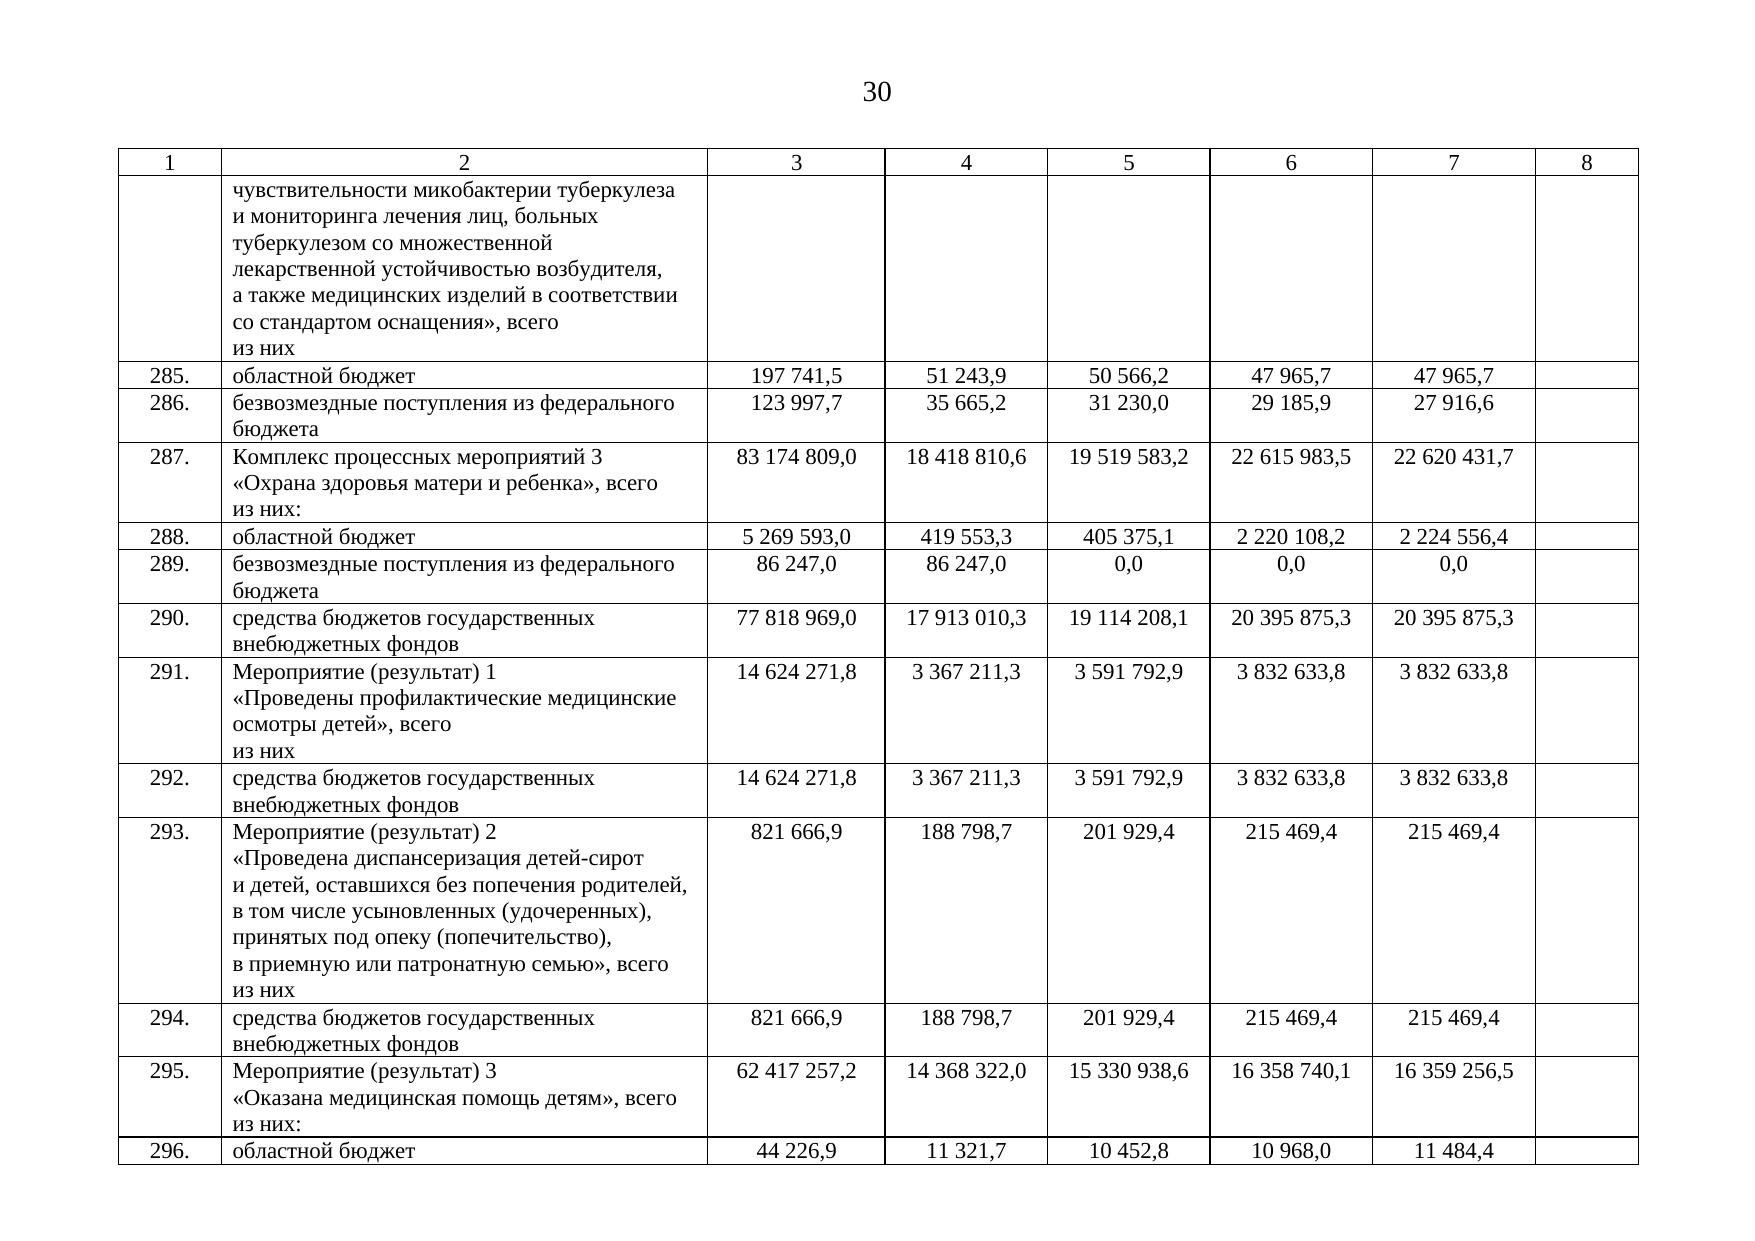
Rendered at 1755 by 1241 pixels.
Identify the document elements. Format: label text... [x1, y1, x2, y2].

table_cell 15 330 938,6 [1048, 1057, 1209, 1136]
table_cell Мероприятие (результат) 2 «Проведена диспансеризация детей-сирот и детей, оставшихся без попечения родителей, в том числе усыновленных (удочеренных), принятых под опеку (попечительство), в приемную или патронатную семью», всего из них [222, 818, 707, 1002]
table_cell [1536, 1004, 1638, 1056]
table_cell 0,0 [1048, 550, 1209, 603]
table_cell 47 965,7 [1211, 362, 1372, 388]
table_cell 14 624 271,8 [708, 658, 884, 763]
table_cell 291. [119, 658, 221, 763]
table_cell 188 798,7 [886, 818, 1047, 1002]
table_header 3 [708, 149, 884, 175]
table_cell 3 832 633,8 [1211, 658, 1372, 763]
table_cell [1373, 176, 1535, 361]
table_header 5 [1048, 149, 1209, 175]
table_cell 22 620 431,7 [1373, 443, 1535, 522]
table_cell 20 395 875,3 [1373, 604, 1535, 657]
table_cell 285. [119, 362, 221, 388]
table_cell 2 224 556,4 [1373, 523, 1535, 549]
table_cell Мероприятие (результат) 1 «Проведены профилактические медицинские осмотры детей», всего из них [222, 658, 707, 763]
table_cell 20 395 875,3 [1211, 604, 1372, 657]
table_cell Мероприятие (результат) 3 «Оказана медицинская помощь детям», всего из них: [222, 1057, 707, 1136]
table_cell средства бюджетов государственных внебюджетных фондов [222, 764, 707, 817]
table_cell 821 666,9 [708, 818, 884, 1002]
table_cell областной бюджет [222, 362, 707, 388]
table_cell 294. [119, 1004, 221, 1056]
table_cell 201 929,4 [1048, 818, 1209, 1002]
table_header 8 [1536, 149, 1638, 175]
table_cell 86 247,0 [708, 550, 884, 603]
table_cell 821 666,9 [708, 1004, 884, 1056]
table_cell 14 368 322,0 [886, 1057, 1047, 1136]
table_cell 3 832 633,8 [1373, 764, 1535, 817]
table_cell 22 615 983,5 [1211, 443, 1372, 522]
table_cell 11 484,4 [1373, 1138, 1535, 1164]
table_cell областной бюджет [222, 523, 707, 549]
table_cell 2 220 108,2 [1211, 523, 1372, 549]
table_cell 215 469,4 [1373, 1004, 1535, 1056]
table_cell 11 321,7 [886, 1138, 1047, 1164]
table_cell 188 798,7 [886, 1004, 1047, 1056]
table_cell 288. [119, 523, 221, 549]
table_cell [1536, 818, 1638, 1002]
table_cell 62 417 257,2 [708, 1057, 884, 1136]
table_cell 289. [119, 550, 221, 603]
table_cell 296. [119, 1138, 221, 1164]
table_cell 0,0 [1373, 550, 1535, 603]
table_header 1 [119, 149, 221, 175]
table_cell 27 916,6 [1373, 389, 1535, 442]
table_cell областной бюджет [222, 1138, 707, 1164]
table_cell безвозмездные поступления из федерального бюджета [222, 550, 707, 603]
table_cell 3 832 633,8 [1373, 658, 1535, 763]
table_cell 201 929,4 [1048, 1004, 1209, 1056]
table_cell 47 965,7 [1373, 362, 1535, 388]
table_cell 50 566,2 [1048, 362, 1209, 388]
table_cell 0,0 [1211, 550, 1372, 603]
table_cell 3 832 633,8 [1211, 764, 1372, 817]
table_cell 16 359 256,5 [1373, 1057, 1535, 1136]
table_cell 16 358 740,1 [1211, 1057, 1372, 1136]
table_cell 77 818 969,0 [708, 604, 884, 657]
table_cell [1536, 389, 1638, 442]
table_cell 3 591 792,9 [1048, 764, 1209, 817]
table_cell [1536, 1057, 1638, 1136]
table_cell [1536, 523, 1638, 549]
table_cell безвозмездные поступления из федерального бюджета [222, 389, 707, 442]
table_header 4 [886, 149, 1047, 175]
table_cell 3 591 792,9 [1048, 658, 1209, 763]
table_cell 29 185,9 [1211, 389, 1372, 442]
table_cell [1536, 443, 1638, 522]
table_cell 19 114 208,1 [1048, 604, 1209, 657]
table_cell [1536, 764, 1638, 817]
table_cell 19 519 583,2 [1048, 443, 1209, 522]
table_cell средства бюджетов государственных внебюджетных фондов [222, 1004, 707, 1056]
table_cell 51 243,9 [886, 362, 1047, 388]
table_cell 286. [119, 389, 221, 442]
table_cell 293. [119, 818, 221, 1002]
table_cell [1048, 176, 1209, 361]
table_cell 17 913 010,3 [886, 604, 1047, 657]
table_cell 295. [119, 1057, 221, 1136]
table_cell 123 997,7 [708, 389, 884, 442]
table_cell [1211, 176, 1372, 361]
table_cell 10 452,8 [1048, 1138, 1209, 1164]
table_cell 197 741,5 [708, 362, 884, 388]
table_cell [1536, 604, 1638, 657]
table_cell [708, 176, 884, 361]
table_cell 287. [119, 443, 221, 522]
table_cell [1536, 362, 1638, 388]
table_cell 215 469,4 [1373, 818, 1535, 1002]
table_cell [1536, 658, 1638, 763]
table_cell 292. [119, 764, 221, 817]
table_cell 86 247,0 [886, 550, 1047, 603]
table_cell чувствительности микобактерии туберкулеза и мониторинга лечения лиц, больных туберкулезом со множественной лекарственной устойчивостью возбудителя, а также медицинских изделий в соответствии со стандартом оснащения», всего из них [222, 176, 707, 361]
table_cell 215 469,4 [1211, 818, 1372, 1002]
table_cell 215 469,4 [1211, 1004, 1372, 1056]
table_cell 14 624 271,8 [708, 764, 884, 817]
table_cell [1536, 176, 1638, 361]
table_cell 3 367 211,3 [886, 658, 1047, 763]
table_cell [886, 176, 1047, 361]
table_cell [1536, 1138, 1638, 1164]
table_cell 18 418 810,6 [886, 443, 1047, 522]
table_cell 419 553,3 [886, 523, 1047, 549]
table_header 6 [1211, 149, 1372, 175]
table_cell средства бюджетов государственных внебюджетных фондов [222, 604, 707, 657]
table_cell 10 968,0 [1211, 1138, 1372, 1164]
table_cell 31 230,0 [1048, 389, 1209, 442]
table_cell 83 174 809,0 [708, 443, 884, 522]
table_cell 5 269 593,0 [708, 523, 884, 549]
table_cell Комплекс процессных мероприятий 3 «Охрана здоровья матери и ребенка», всего из них: [222, 443, 707, 522]
table_cell 3 367 211,3 [886, 764, 1047, 817]
table_cell 290. [119, 604, 221, 657]
table_cell 35 665,2 [886, 389, 1047, 442]
table_header 7 [1373, 149, 1535, 175]
table_cell [1536, 550, 1638, 603]
table_cell 44 226,9 [708, 1138, 884, 1164]
table_header 2 [222, 149, 707, 175]
table_cell [119, 176, 221, 361]
table_cell 405 375,1 [1048, 523, 1209, 549]
